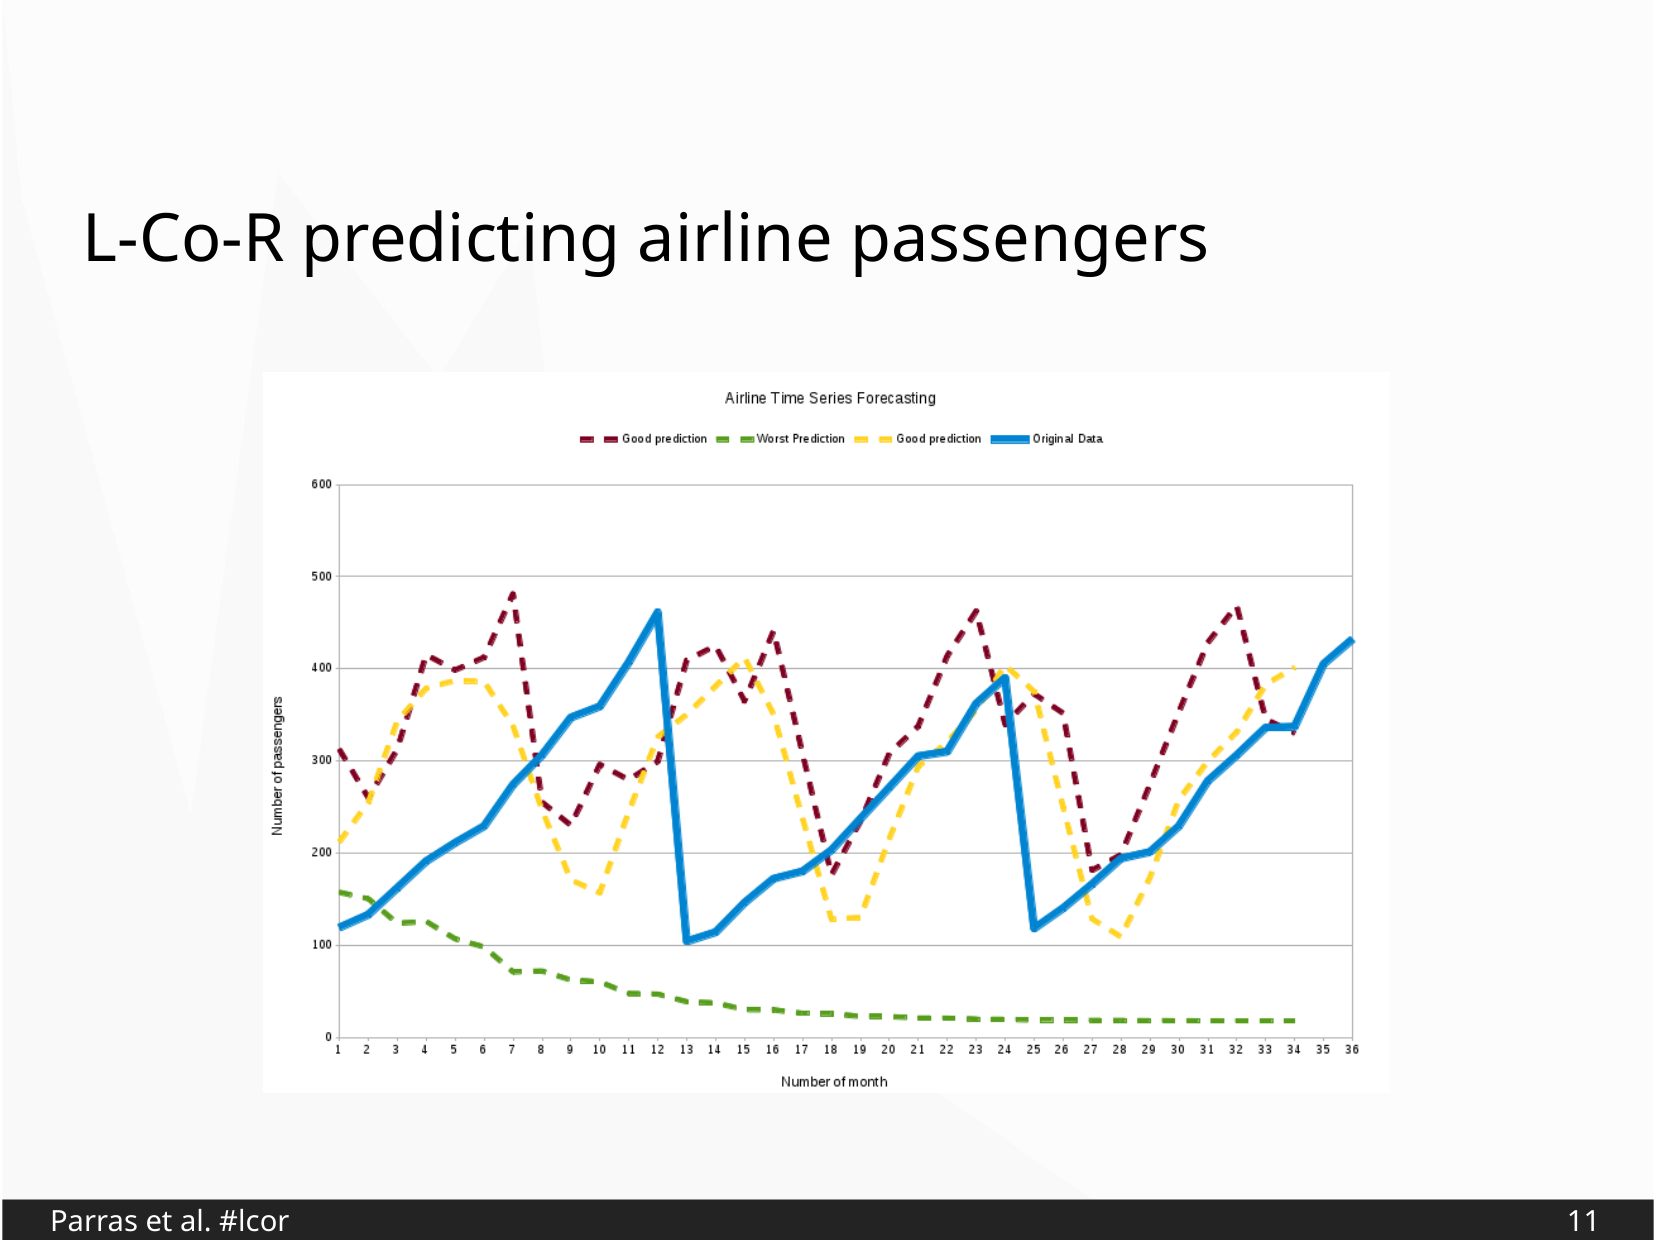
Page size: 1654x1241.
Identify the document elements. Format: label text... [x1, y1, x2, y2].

picture [2, 0, 1654, 1241]
title L-Co-R predicting airline passengers [82, 132, 1571, 340]
